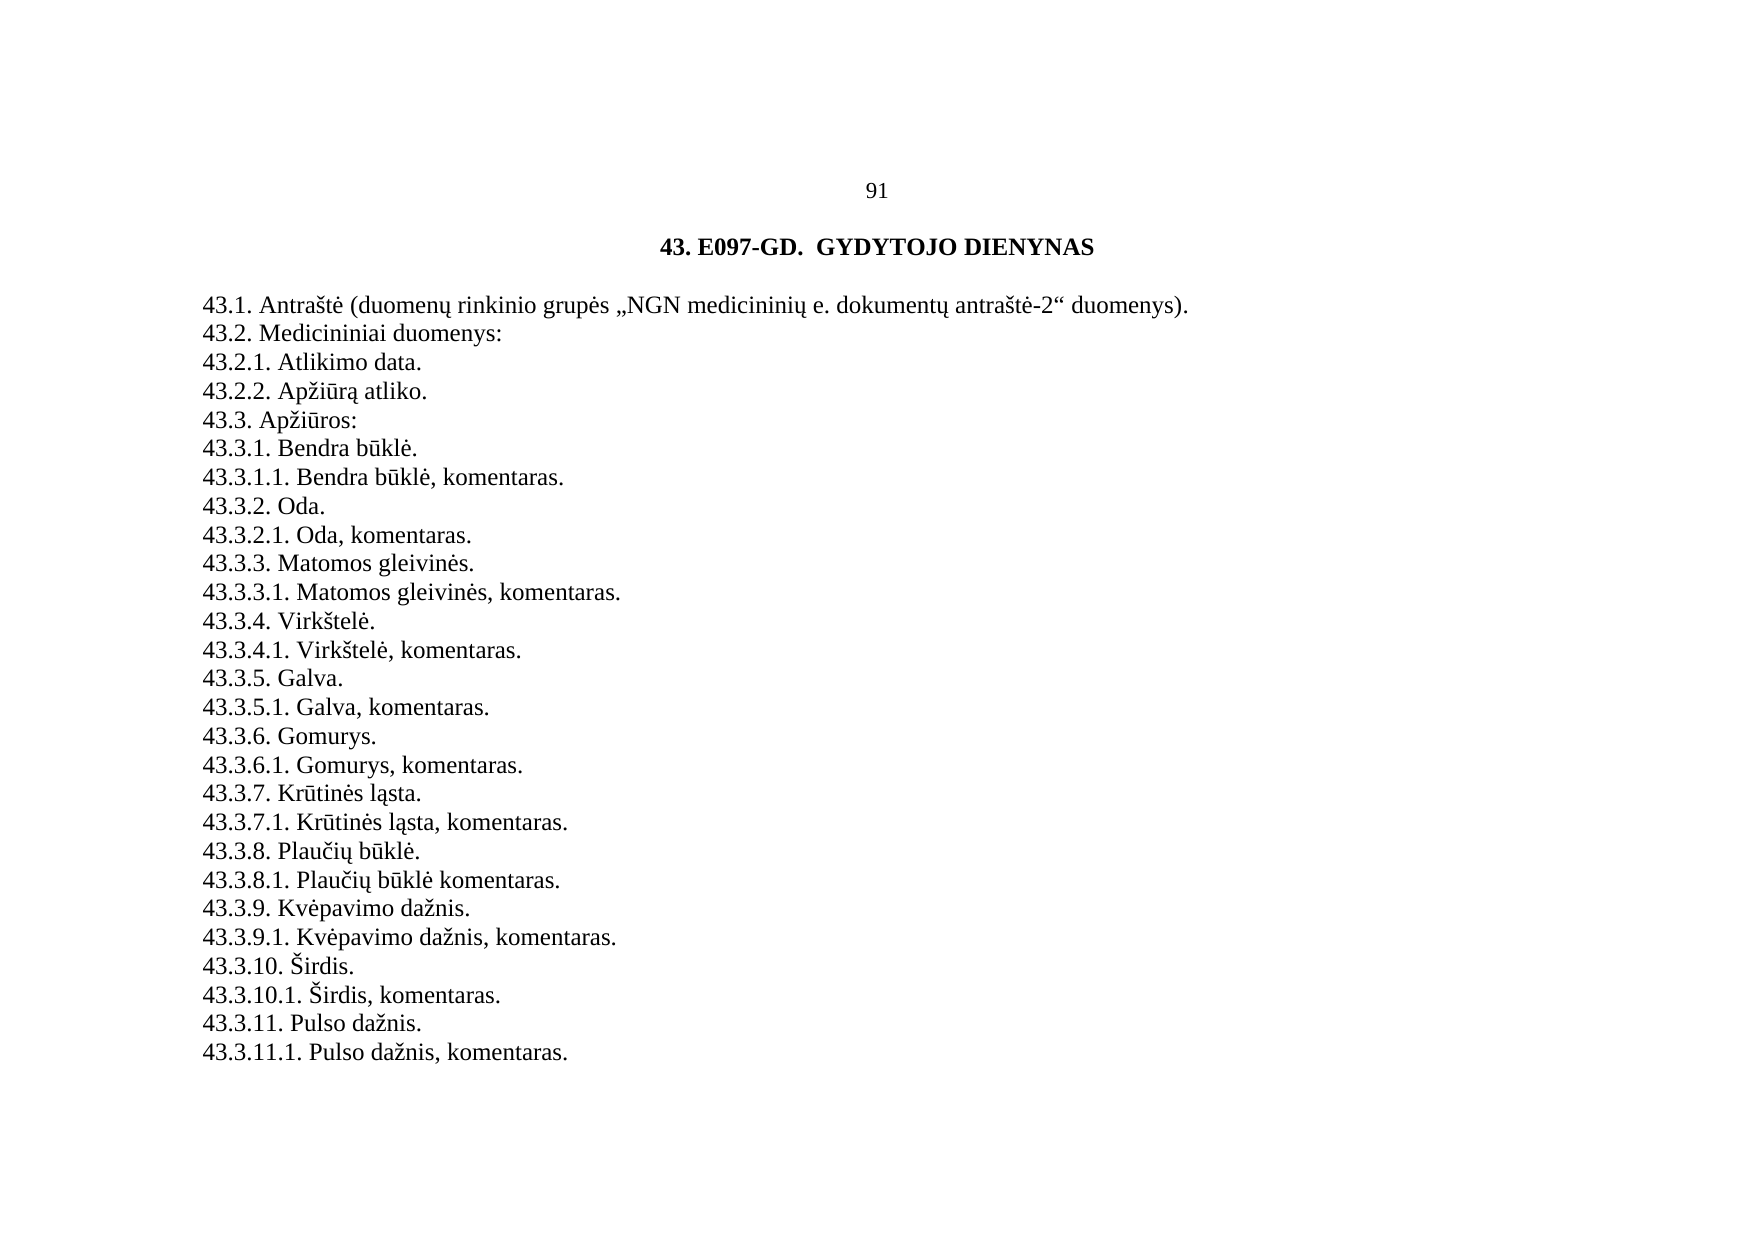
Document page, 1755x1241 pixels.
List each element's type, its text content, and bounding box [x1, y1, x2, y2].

text 43.3.5.1. Galva, komentaras. [118, 692, 1636, 721]
text 43.3.1. Bendra būklė. [118, 433, 1636, 462]
text 43.3.10.1. Širdis, komentaras. [118, 980, 1636, 1008]
text 43.3.10. Širdis. [118, 951, 1636, 980]
text 43.3.11. Pulso dažnis. [118, 1008, 1636, 1037]
text 43.3.7. Krūtinės ląsta. [118, 778, 1636, 807]
text 43.2. Medicininiai duomenys: [118, 318, 1636, 347]
text 43.3.2. Oda. [118, 491, 1636, 520]
text 43.3.4.1. Virkštelė, komentaras. [118, 635, 1636, 663]
text 43. E097-GD. GYDYTOJO DIENYNAS [118, 232, 1636, 261]
text 43.3.8.1. Plaučių būklė komentaras. [118, 865, 1636, 893]
text 43.3. Apžiūros: [118, 405, 1636, 433]
text 43.2.1. Atlikimo data. [118, 347, 1636, 376]
text 43.3.3.1. Matomos gleivinės, komentaras. [118, 577, 1636, 606]
text 43.3.9. Kvėpavimo dažnis. [118, 893, 1636, 922]
text 43.3.2.1. Oda, komentaras. [118, 520, 1636, 548]
text 43.3.3. Matomos gleivinės. [118, 548, 1636, 577]
text 43.3.4. Virkštelė. [118, 606, 1636, 635]
text 43.3.7.1. Krūtinės ląsta, komentaras. [118, 807, 1636, 836]
text 43.2.2. Apžiūrą atliko. [118, 376, 1636, 405]
text 43.3.1.1. Bendra būklė, komentaras. [118, 462, 1636, 491]
text 43.3.8. Plaučių būklė. [118, 836, 1636, 865]
text 43.1. Antraštė (duomenų rinkinio grupės „NGN medicininių e. dokumentų antraštė-2“ duomenys). [118, 290, 1636, 318]
text 43.3.5. Galva. [118, 663, 1636, 692]
text 43.3.11.1. Pulso dažnis, komentaras. [118, 1037, 1636, 1066]
text 43.3.6. Gomurys. [118, 721, 1636, 750]
text 43.3.6.1. Gomurys, komentaras. [118, 750, 1636, 778]
text 43.3.9.1. Kvėpavimo dažnis, komentaras. [118, 922, 1636, 951]
